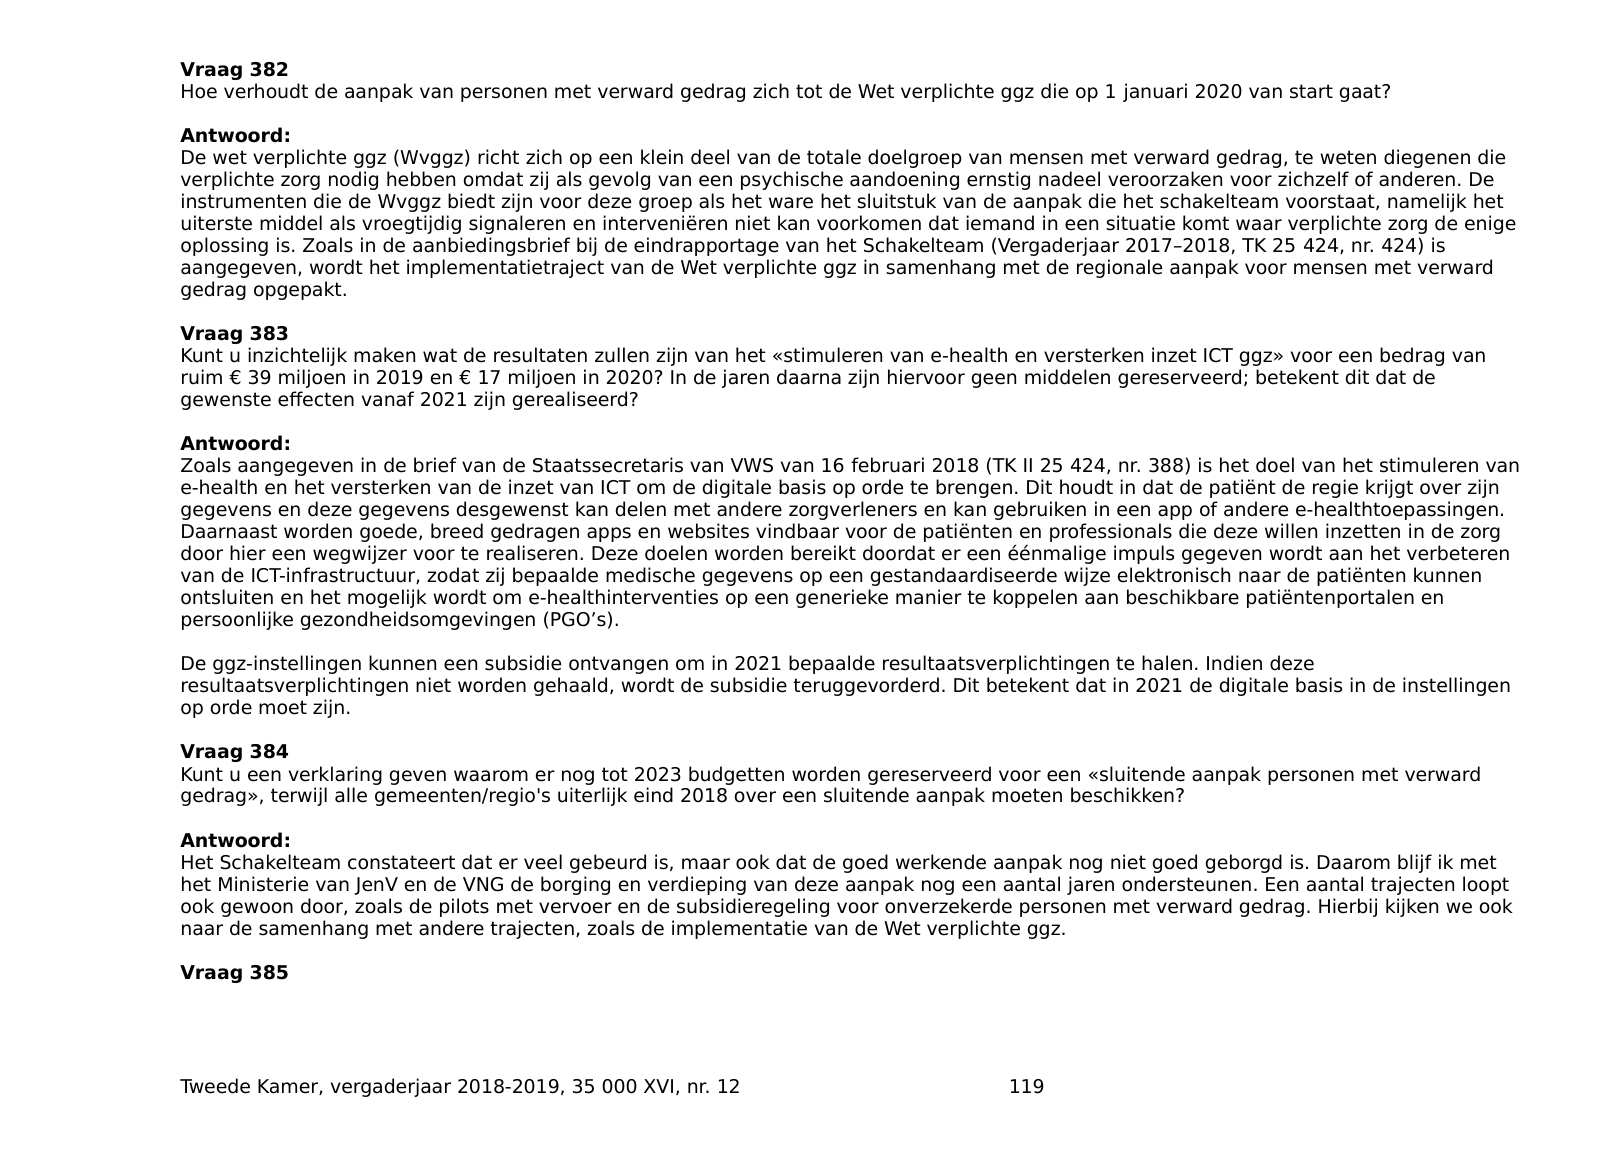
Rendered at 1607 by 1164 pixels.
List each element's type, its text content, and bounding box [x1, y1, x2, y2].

text De wet verplichte ggz (Wvggz) richt zich op een klein deel van de totale doelgroep van mensen met verward gedrag, te weten diegenen die verplichte zorg nodig hebben omdat zij als gevolg van een psychische aandoening ernstig nadeel veroorzaken voor zichzelf of anderen. De instrumenten die de Wvggz biedt zijn voor deze groep als het ware het sluitstuk van de aanpak die het schakelteam voorstaat, namelijk het uiterste middel als vroegtijdig signaleren en interveniëren niet kan voorkomen dat iemand in een situatie komt waar verplichte zorg de enige oplossing is. Zoals in de aanbiedingsbrief bij de eindrapportage van het Schakelteam (Vergaderjaar 2017–2018, TK 25 424, nr. 424) is aangegeven, wordt het implementatietraject van de Wet verplichte ggz in samenhang met de regionale aanpak voor mensen met verward gedrag opgepakt. [180, 147, 1529, 301]
text Vraag 385 [180, 962, 1529, 984]
text Vraag 384 [180, 741, 1529, 763]
text Kunt u inzichtelijk maken wat de resultaten zullen zijn van het «stimuleren van e-health en versterken inzet ICT ggz» voor een bedrag van ruim € 39 miljoen in 2019 en € 17 miljoen in 2020? In de jaren daarna zijn hiervoor geen middelen gereserveerd; betekent dit dat de gewenste effecten vanaf 2021 zijn gerealiseerd? [180, 345, 1529, 411]
text Antwoord: [180, 125, 1529, 147]
text Kunt u een verklaring geven waarom er nog tot 2023 budgetten worden gereserveerd voor een «sluitende aanpak personen met verward gedrag», terwijl alle gemeenten/regio's uiterlijk eind 2018 over een sluitende aanpak moeten beschikken? [180, 763, 1529, 807]
text Zoals aangegeven in de brief van de Staatssecretaris van VWS van 16 februari 2018 (TK II 25 424, nr. 388) is het doel van het stimuleren van e-health en het versterken van de inzet van ICT om de digitale basis op orde te brengen. Dit houdt in dat de patiënt de regie krijgt over zijn gegevens en deze gegevens desgewenst kan delen met andere zorgverleners en kan gebruiken in een app of andere e-healthtoepassingen. Daarnaast worden goede, breed gedragen apps en websites vindbaar voor de patiënten en professionals die deze willen inzetten in de zorg door hier een wegwijzer voor te realiseren. Deze doelen worden bereikt doordat er een éénmalige impuls gegeven wordt aan het verbeteren van de ICT-infrastructuur, zodat zij bepaalde medische gegevens op een gestandaardiseerde wijze elektronisch naar de patiënten kunnen ontsluiten en het mogelijk wordt om e-healthinterventies op een generieke manier te koppelen aan beschikbare patiëntenportalen en persoonlijke gezondheidsomgevingen (PGO’s). [180, 455, 1529, 631]
text Vraag 382 [180, 59, 1529, 81]
text Hoe verhoudt de aanpak van personen met verward gedrag zich tot de Wet verplichte ggz die op 1 januari 2020 van start gaat? [180, 81, 1529, 103]
text Het Schakelteam constateert dat er veel gebeurd is, maar ook dat de goed werkende aanpak nog niet goed geborgd is. Daarom blijf ik met het Ministerie van JenV en de VNG de borging en verdieping van deze aanpak nog een aantal jaren ondersteunen. Een aantal trajecten loopt ook gewoon door, zoals de pilots met vervoer en de subsidieregeling voor onverzekerde personen met verward gedrag. Hierbij kijken we ook naar de samenhang met andere trajecten, zoals de implementatie van de Wet verplichte ggz. [180, 852, 1529, 939]
text Antwoord: [180, 829, 1529, 852]
text Antwoord: [180, 433, 1529, 455]
text De ggz-instellingen kunnen een subsidie ontvangen om in 2021 bepaalde resultaatsverplichtingen te halen. Indien deze resultaatsverplichtingen niet worden gehaald, wordt de subsidie teruggevorderd. Dit betekent dat in 2021 de digitale basis in de instellingen op orde moet zijn. [180, 653, 1529, 719]
text Vraag 383 [180, 323, 1529, 345]
